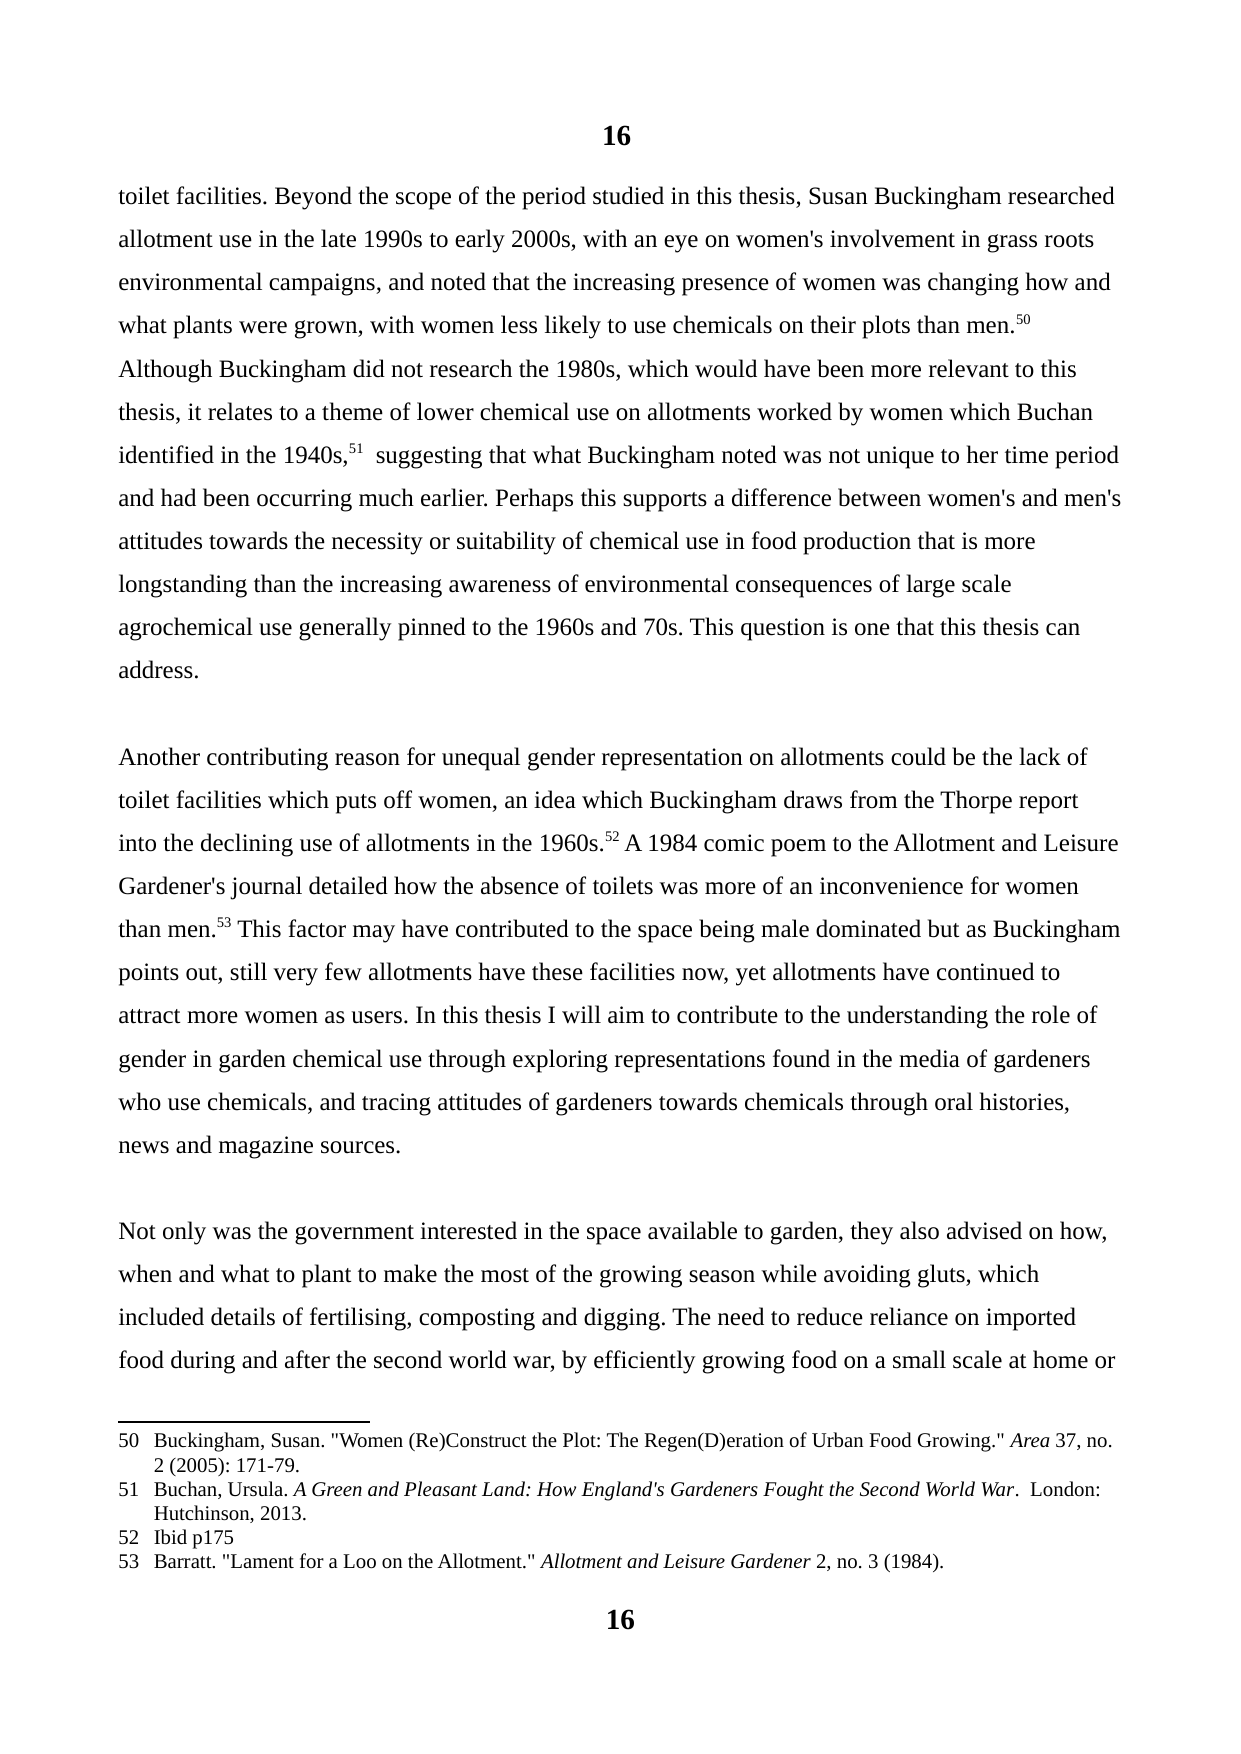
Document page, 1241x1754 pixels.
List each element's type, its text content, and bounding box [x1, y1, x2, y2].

text Another contributing reason for unequal gender representation on allotments could be the lack of toilet facilities which puts off women, an idea which Buckingham draws from the Thorpe report into the declining use of allotments in the 1960s. A 1984 comic poem to the Allotment and Leisure Gardener's journal detailed how the absence of toilets was more of an inconvenience for women than men. This factor may have contributed to the space being male dominated but as Buckingham points out, still very few allotments have these facilities now, yet allotments have continued to attract more women as users. In this thesis I will aim to contribute to the understanding the role of gender in garden chemical use through exploring representations found in the media of gardeners who use chemicals, and tracing attitudes of gardeners towards chemicals through oral histories, news and magazine sources. [118, 742, 1122, 1159]
text Buckingham, Susan. "Women (Re)Construct the Plot: The Regen(D)eration of Urban Food Growing." Area 37, no. 2 (2005): 171-79. [118, 1428, 1122, 1477]
text toilet facilities. Beyond the scope of the period studied in this thesis, Susan Buckingham researched allotment use in the late 1990s to early 2000s, with an eye on women's involvement in grass roots environmental campaigns, and noted that the increasing presence of women was changing how and what plants were grown, with women less likely to use chemicals on their plots than men. Although Buckingham did not research the 1980s, which would have been more relevant to this thesis, it relates to a theme of lower chemical use on allotments worked by women which Buchan identified in the 1940s, suggesting that what Buckingham noted was not unique to her time period and had been occurring much earlier. Perhaps this supports a difference between women's and men's attitudes towards the necessity or suitability of chemical use in food production that is more longstanding than the increasing awareness of environmental consequences of large scale agrochemical use generally pinned to the 1960s and 70s. This question is one that this thesis can address. [118, 181, 1122, 684]
text Barratt. "Lament for a Loo on the Allotment." Allotment and Leisure Gardener 2, no. 3 (1984). [118, 1549, 1122, 1573]
text Ibid p175 [118, 1525, 1122, 1549]
text Buchan, Ursula. A Green and Pleasant Land: How England's Gardeners Fought the Second World War. London: Hutchinson, 2013. [118, 1477, 1122, 1525]
text Not only was the government interested in the space available to garden, they also advised on how, when and what to plant to make the most of the growing season while avoiding gluts, which included details of fertilising, composting and digging. The need to reduce reliance on imported food during and after the second world war, by efficiently growing food on a small scale at home or [118, 1216, 1122, 1374]
